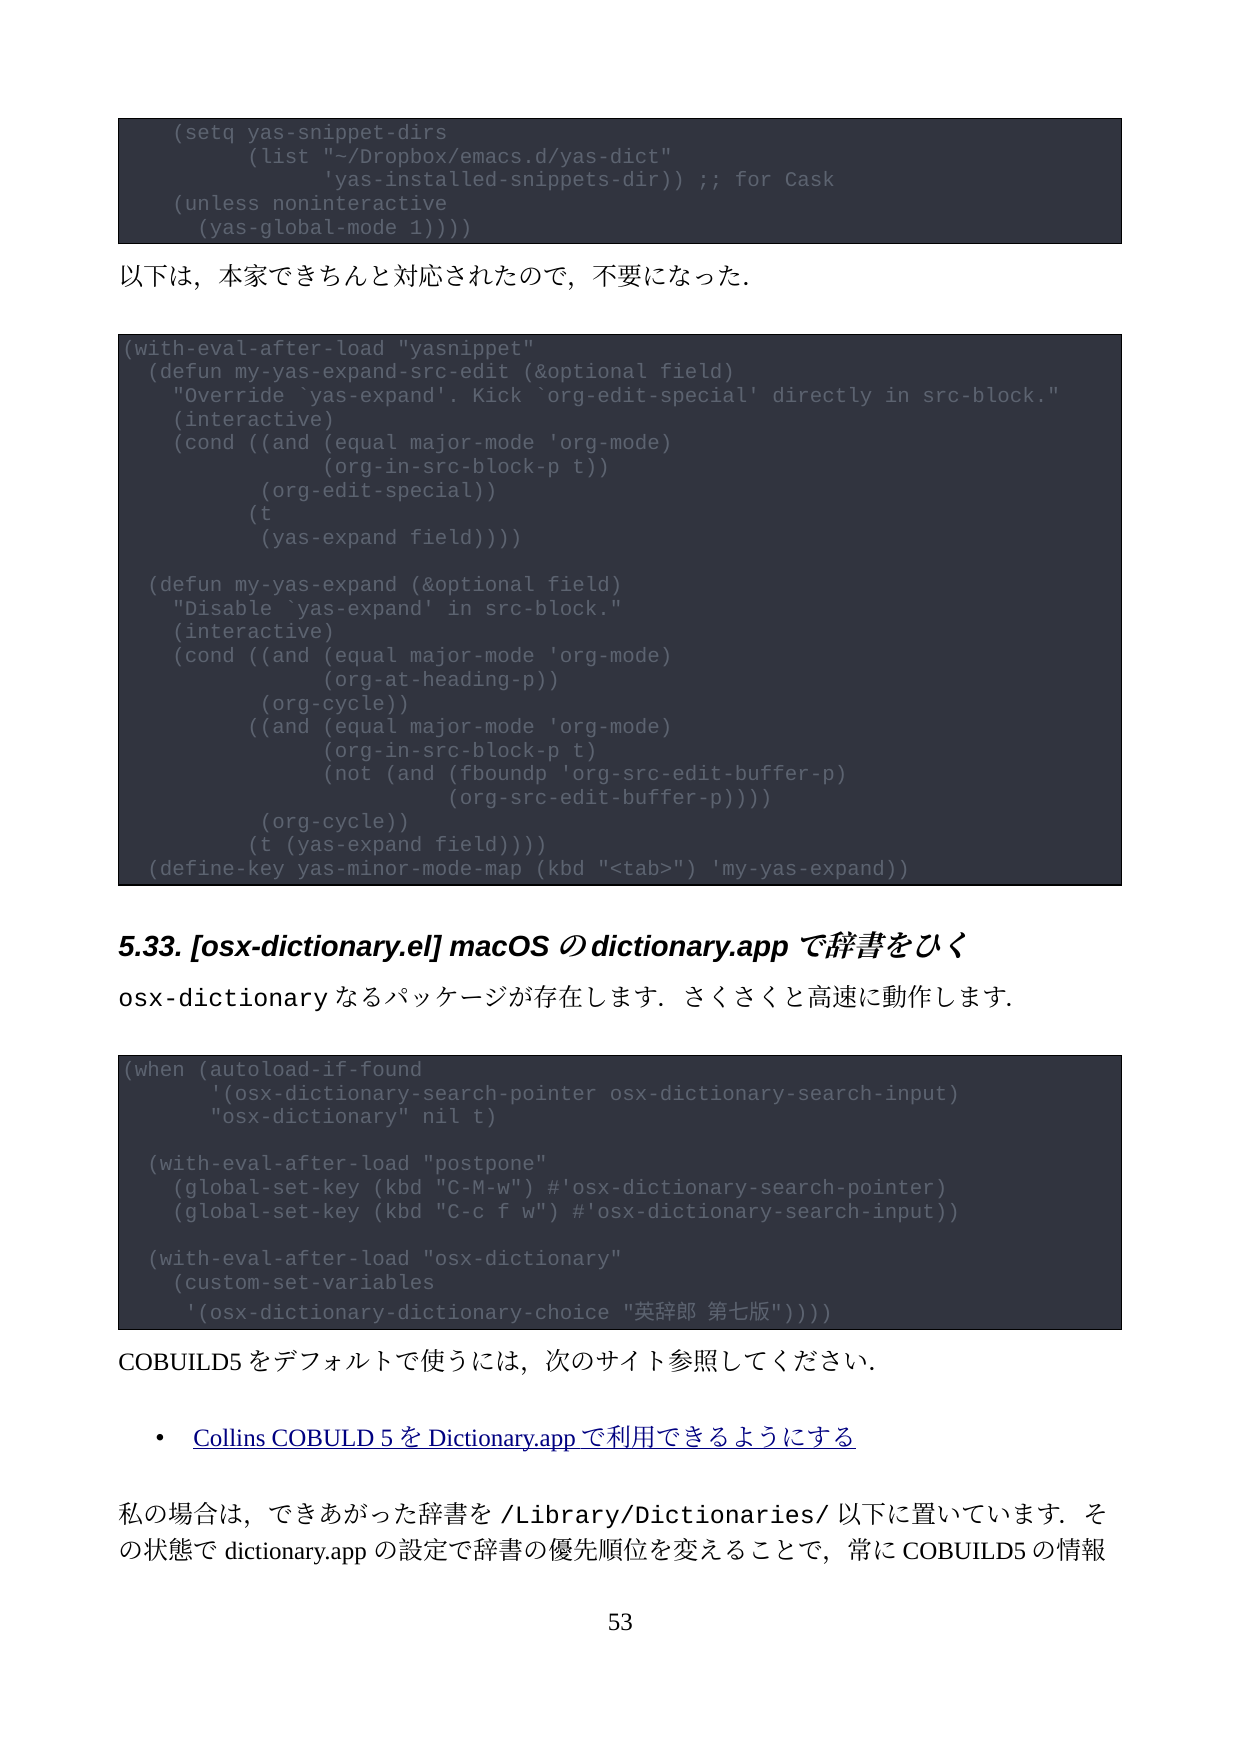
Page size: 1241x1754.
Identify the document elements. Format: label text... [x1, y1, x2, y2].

text "Override `yas-expand'. Kick `org-edit-special' directly in src-block." [119, 381, 1121, 405]
text 以下は，本家できちんと対応されたので，不要になった． [118, 257, 1122, 321]
text 'yas-installed-snippets-dir)) ;; for Cask [119, 165, 1121, 189]
text (define-key yas-minor-mode-map (kbd "<tab>") 'my-yas-expand)) [119, 854, 1121, 884]
text (defun my-yas-expand (&optional field) [119, 570, 1121, 594]
text (yas-expand field)))) [119, 523, 1121, 547]
text (with-eval-after-load "yasnippet" [119, 335, 1121, 357]
text (org-cycle)) [119, 807, 1121, 830]
text COBUILD5をデフォルトで使うには，次のサイト参照してください． [118, 1342, 1122, 1407]
text osx-dictionary なるパッケージが存在します．さくさくと高速に動作します． [118, 977, 1122, 1042]
text (interactive) [119, 618, 1121, 641]
text (when (autoload-if-found [119, 1056, 1121, 1078]
text (global-set-key (kbd "C-c f w") #'osx-dictionary-search-input)) [119, 1197, 1121, 1220]
text (org-cycle)) [119, 688, 1121, 712]
list Collins COBULD 5をDictionary.appで利用できるようにする [156, 1419, 1122, 1482]
subtitle [osx-dictionary.el] macOSのdictionary.appで辞書をひく [118, 923, 1122, 965]
text (cond ((and (equal major-mode 'org-mode) [119, 428, 1121, 452]
text 私の場合は，できあがった辞書を /Library/Dictionaries/ 以下に置いています．その状態で dictionary.app の設定で辞書の優先順位を変えることで，常にCOBUILD5の情報 [118, 1494, 1122, 1567]
text '(osx-dictionary-dictionary-choice "英辞郎 第七版")))) [119, 1291, 1121, 1329]
text (t (yas-expand field)))) [119, 830, 1121, 854]
text (with-eval-after-load "postpone" [119, 1149, 1121, 1173]
text "Disable `yas-expand' in src-block." [119, 594, 1121, 618]
text (org-at-heading-p)) [119, 665, 1121, 688]
text (org-in-src-block-p t)) [119, 452, 1121, 476]
text (with-eval-after-load "osx-dictionary" [119, 1244, 1121, 1268]
text (not (and (fboundp 'org-src-edit-buffer-p) [119, 759, 1121, 783]
text (org-src-edit-buffer-p)))) [119, 783, 1121, 807]
text (unless noninteractive [119, 189, 1121, 213]
text (global-set-key (kbd "C-M-w") #'osx-dictionary-search-pointer) [119, 1173, 1121, 1197]
text (t [119, 499, 1121, 523]
text (interactive) [119, 405, 1121, 428]
text (setq yas-snippet-dirs [119, 119, 1121, 142]
text (yas-global-mode 1)))) [119, 213, 1121, 243]
text '(osx-dictionary-search-pointer osx-dictionary-search-input) [119, 1078, 1121, 1102]
text (org-edit-special)) [119, 476, 1121, 499]
text (org-in-src-block-p t) [119, 736, 1121, 759]
text ((and (equal major-mode 'org-mode) [119, 712, 1121, 736]
text (defun my-yas-expand-src-edit (&optional field) [119, 357, 1121, 381]
text (list "~/Dropbox/emacs.d/yas-dict" [119, 142, 1121, 165]
text (custom-set-variables [119, 1268, 1121, 1291]
text (cond ((and (equal major-mode 'org-mode) [119, 641, 1121, 665]
text "osx-dictionary" nil t) [119, 1102, 1121, 1126]
